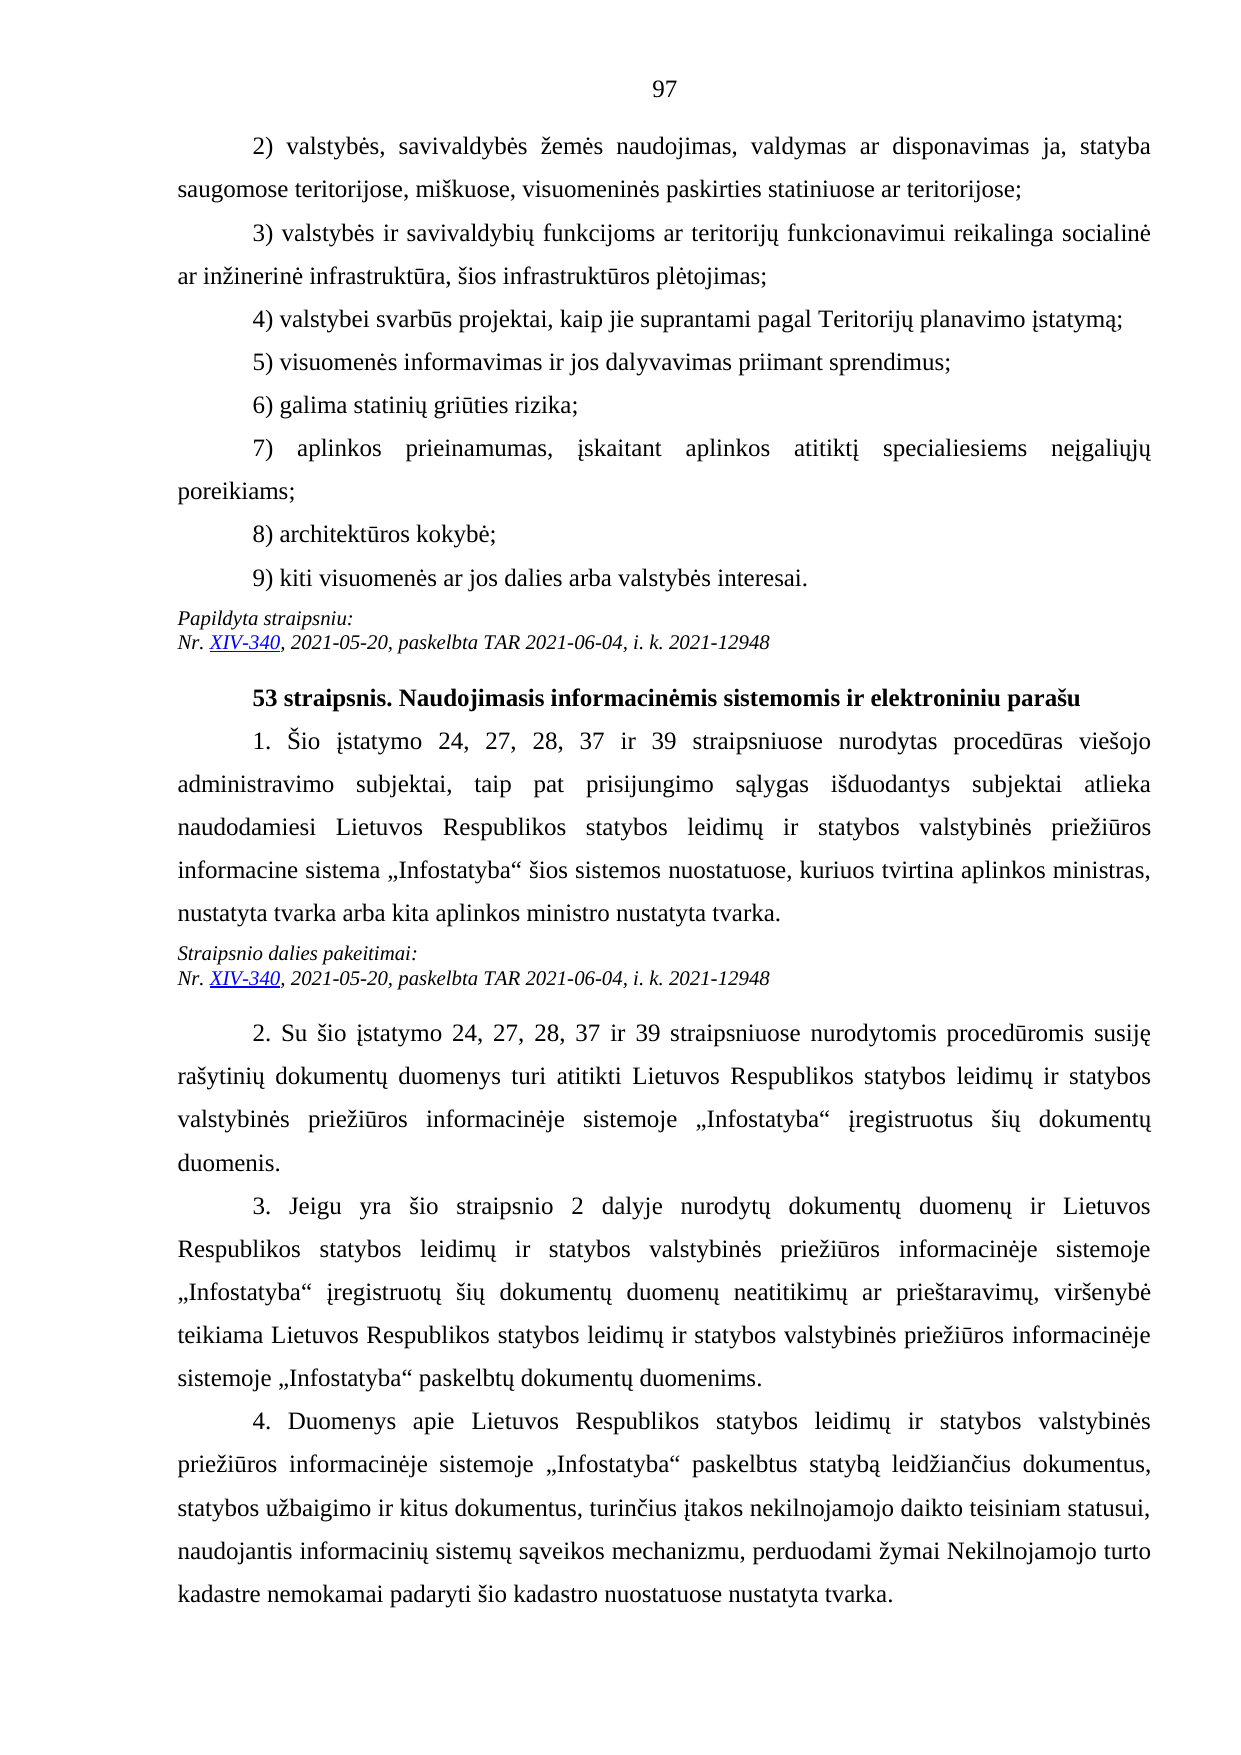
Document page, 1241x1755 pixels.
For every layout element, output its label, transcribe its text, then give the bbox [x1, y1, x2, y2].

text 4. Duomenys apie Lietuvos Respublikos statybos leidimų ir statybos valstybinės priežiūros informacinėje sistemoje „Infostatyba“ paskelbtus statybą leidžiančius dokumentus, statybos užbaigimo ir kitus dokumentus, turinčius įtakos nekilnojamojo daikto teisiniam statusui, naudojantis informacinių sistemų sąveikos mechanizmu, perduodami žymai Nekilnojamojo turto kadastre nemokamai padaryti šio kadastro nuostatuose nustatyta tvarka. [177, 1406, 1152, 1608]
text Nr. XIV-340, 2021-05-20, paskelbta TAR 2021-06-04, i. k. 2021-12948 [177, 965, 1152, 989]
text 3. Jeigu yra šio straipsnio 2 dalyje nurodytų dokumentų duomenų ir Lietuvos Respublikos statybos leidimų ir statybos valstybinės priežiūros informacinėje sistemoje „Infostatyba“ įregistruotų šių dokumentų duomenų neatitikimų ar prieštaravimų, viršenybė teikiama Lietuvos Respublikos statybos leidimų ir statybos valstybinės priežiūros informacinėje sistemoje „Infostatyba“ paskelbtų dokumentų duomenims. [177, 1191, 1152, 1392]
text 4) valstybei svarbūs projektai, kaip jie suprantami pagal Teritorijų planavimo įstatymą; [177, 304, 1152, 333]
text 5) visuomenės informavimas ir jos dalyvavimas priimant sprendimus; [177, 347, 1152, 376]
text Straipsnio dalies pakeitimai: [177, 941, 1152, 965]
text 7) aplinkos prieinamumas, įskaitant aplinkos atitiktį specialiesiems neįgaliųjų poreikiams; [177, 433, 1152, 505]
text 8) architektūros kokybė; [177, 519, 1152, 548]
text 2) valstybės, savivaldybės žemės naudojimas, valdymas ar disponavimas ja, statyba saugomose teritorijose, miškuose, visuomeninės paskirties statiniuose ar teritorijose; [177, 131, 1152, 203]
text 2. Su šio įstatymo 24, 27, 28, 37 ir 39 straipsniuose nurodytomis procedūromis susiję rašytinių dokumentų duomenys turi atitikti Lietuvos Respublikos statybos leidimų ir statybos valstybinės priežiūros informacinėje sistemoje „Infostatyba“ įregistruotus šių dokumentų duomenis. [177, 1018, 1152, 1176]
text 6) galima statinių griūties rizika; [177, 390, 1152, 419]
text 3) valstybės ir savivaldybių funkcijoms ar teritorijų funkcionavimui reikalinga socialinė ar inžinerinė infrastruktūra, šios infrastruktūros plėtojimas; [177, 218, 1152, 289]
text Papildyta straipsniu: [177, 606, 1152, 630]
text Nr. XIV-340, 2021-05-20, paskelbta TAR 2021-06-04, i. k. 2021-12948 [177, 630, 1152, 654]
text 9) kiti visuomenės ar jos dalies arba valstybės interesai. [177, 563, 1152, 591]
text 1. Šio įstatymo 24, 27, 28, 37 ir 39 straipsniuose nurodytas procedūras viešojo administravimo subjektai, taip pat prisijungimo sąlygas išduodantys subjektai atlieka naudodamiesi Lietuvos Respublikos statybos leidimų ir statybos valstybinės priežiūros informacine sistema „Infostatyba“ šios sistemos nuostatuose, kuriuos tvirtina aplinkos ministras, nustatyta tvarka arba kita aplinkos ministro nustatyta tvarka. [177, 726, 1152, 927]
text 53 straipsnis. Naudojimasis informacinėmis sistemomis ir elektroniniu parašu [177, 683, 1152, 711]
